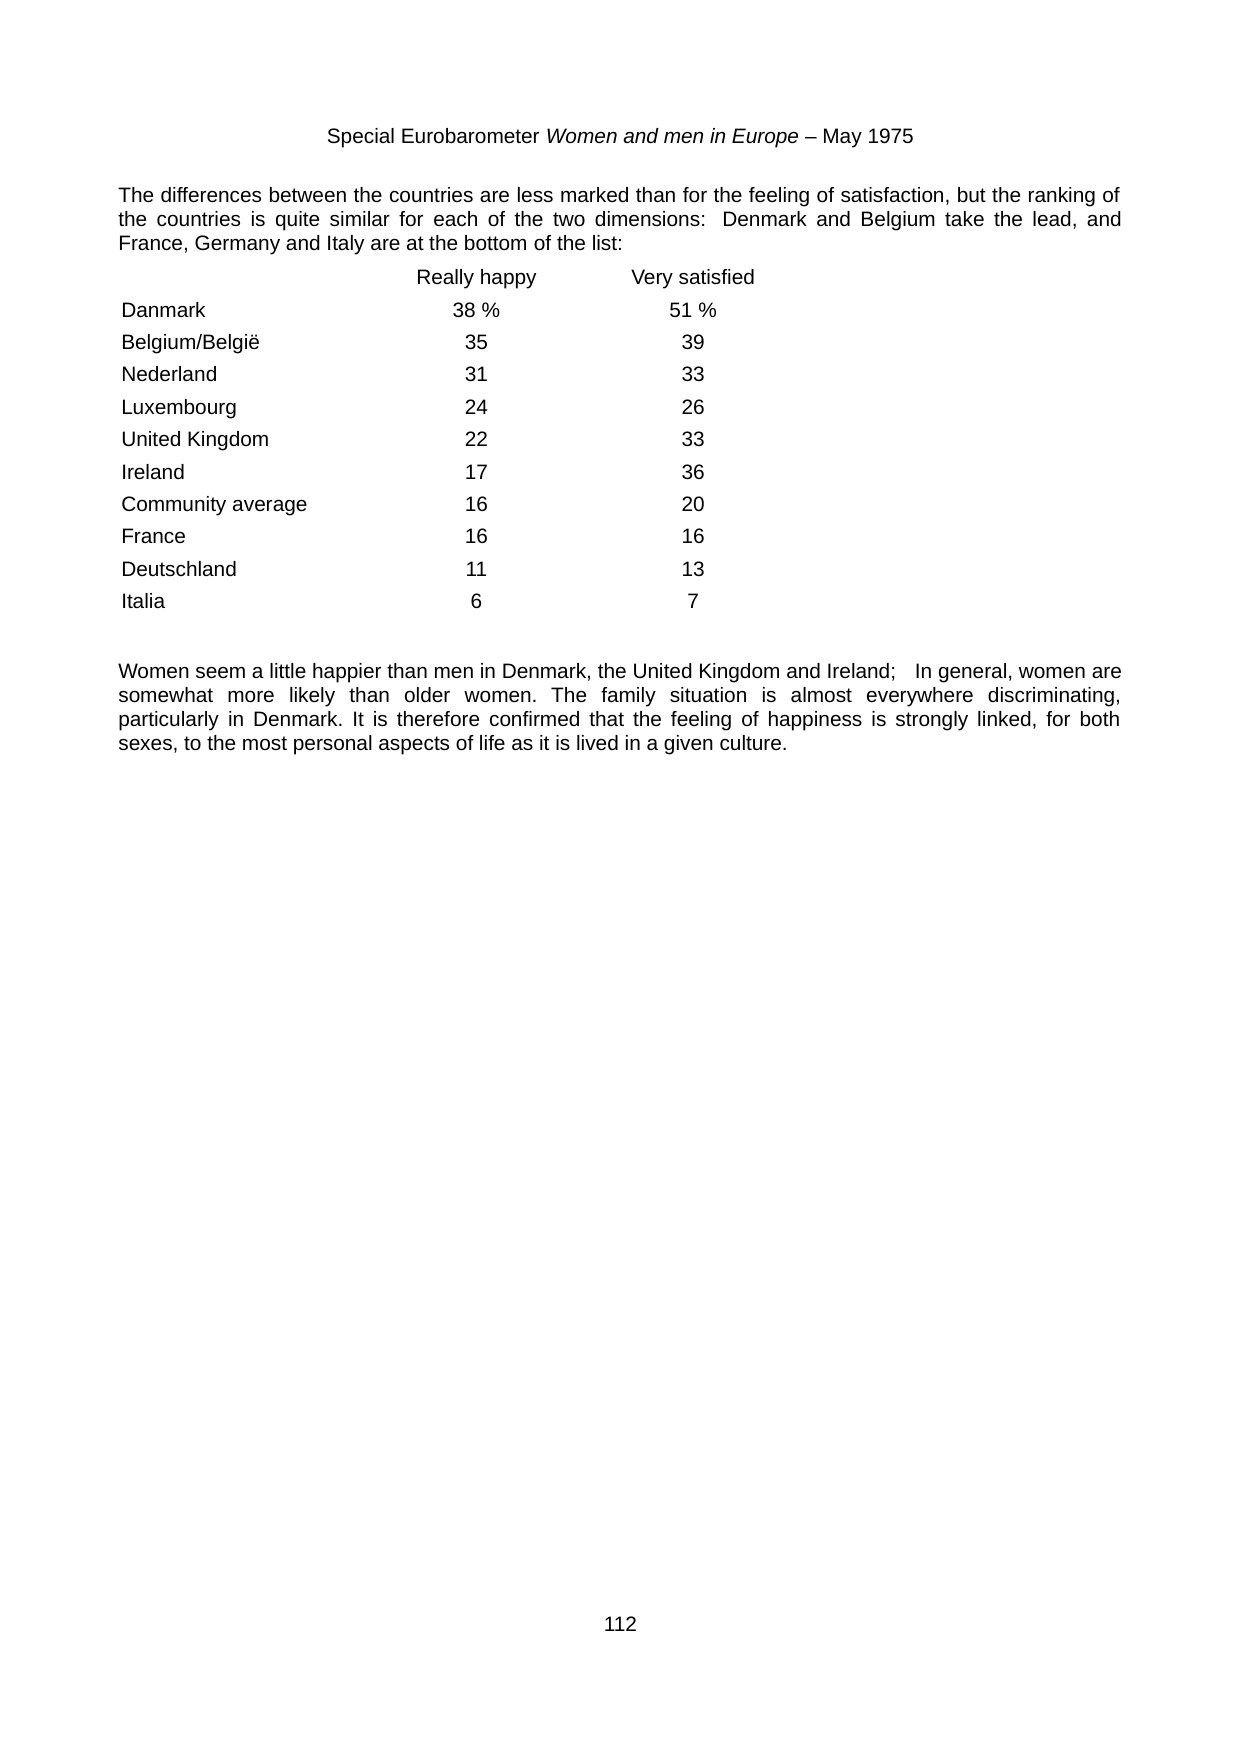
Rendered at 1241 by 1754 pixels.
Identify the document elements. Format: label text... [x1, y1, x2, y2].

table_cell 17 [366, 455, 586, 488]
table_cell United Kingdom [118, 423, 366, 455]
table_cell 20 [586, 488, 800, 520]
table_header Really happy [366, 261, 586, 293]
table_cell Nederland [118, 358, 366, 391]
table_cell 7 [586, 585, 800, 617]
table_cell 38 % [366, 293, 586, 326]
table_cell 16 [586, 520, 800, 552]
table_cell 51 % [586, 293, 800, 326]
table_cell 13 [586, 553, 800, 585]
text The differences between the countries are less marked than for the feeling of satisfaction, but the ranking of the countries is quite similar for each of the two dimensions: Denmark and Belgium take the lead, and France, Germany and Italy are at the bottom of the list: [118, 183, 1122, 255]
table_cell 33 [586, 423, 800, 455]
table_cell 22 [366, 423, 586, 455]
table_cell 24 [366, 391, 586, 423]
table_cell Italia [118, 585, 366, 617]
table_cell 11 [366, 553, 586, 585]
table_header [118, 261, 366, 293]
table_cell 36 [586, 455, 800, 488]
text Women seem a little happier than men in Denmark, the United Kingdom and Ireland; In general, women are somewhat more likely than older women. The family situation is almost everywhere discriminating, particularly in Denmark. It is therefore confirmed that the feeling of happiness is strongly linked, for both sexes, to the most personal aspects of life as it is lived in a given culture. [118, 659, 1122, 754]
table_header Very satisfied [586, 261, 800, 293]
table_cell Deutschland [118, 553, 366, 585]
table_cell 16 [366, 488, 586, 520]
table_cell Belgium/België [118, 326, 366, 358]
table_cell 6 [366, 585, 586, 617]
table_cell France [118, 520, 366, 552]
table_cell 31 [366, 358, 586, 391]
table_cell 26 [586, 391, 800, 423]
table_cell 35 [366, 326, 586, 358]
table_cell Danmark [118, 293, 366, 326]
table_cell Luxembourg [118, 391, 366, 423]
table_cell Ireland [118, 455, 366, 488]
table_cell 16 [366, 520, 586, 552]
table_cell 33 [586, 358, 800, 391]
table_cell Community average [118, 488, 366, 520]
table_cell 39 [586, 326, 800, 358]
